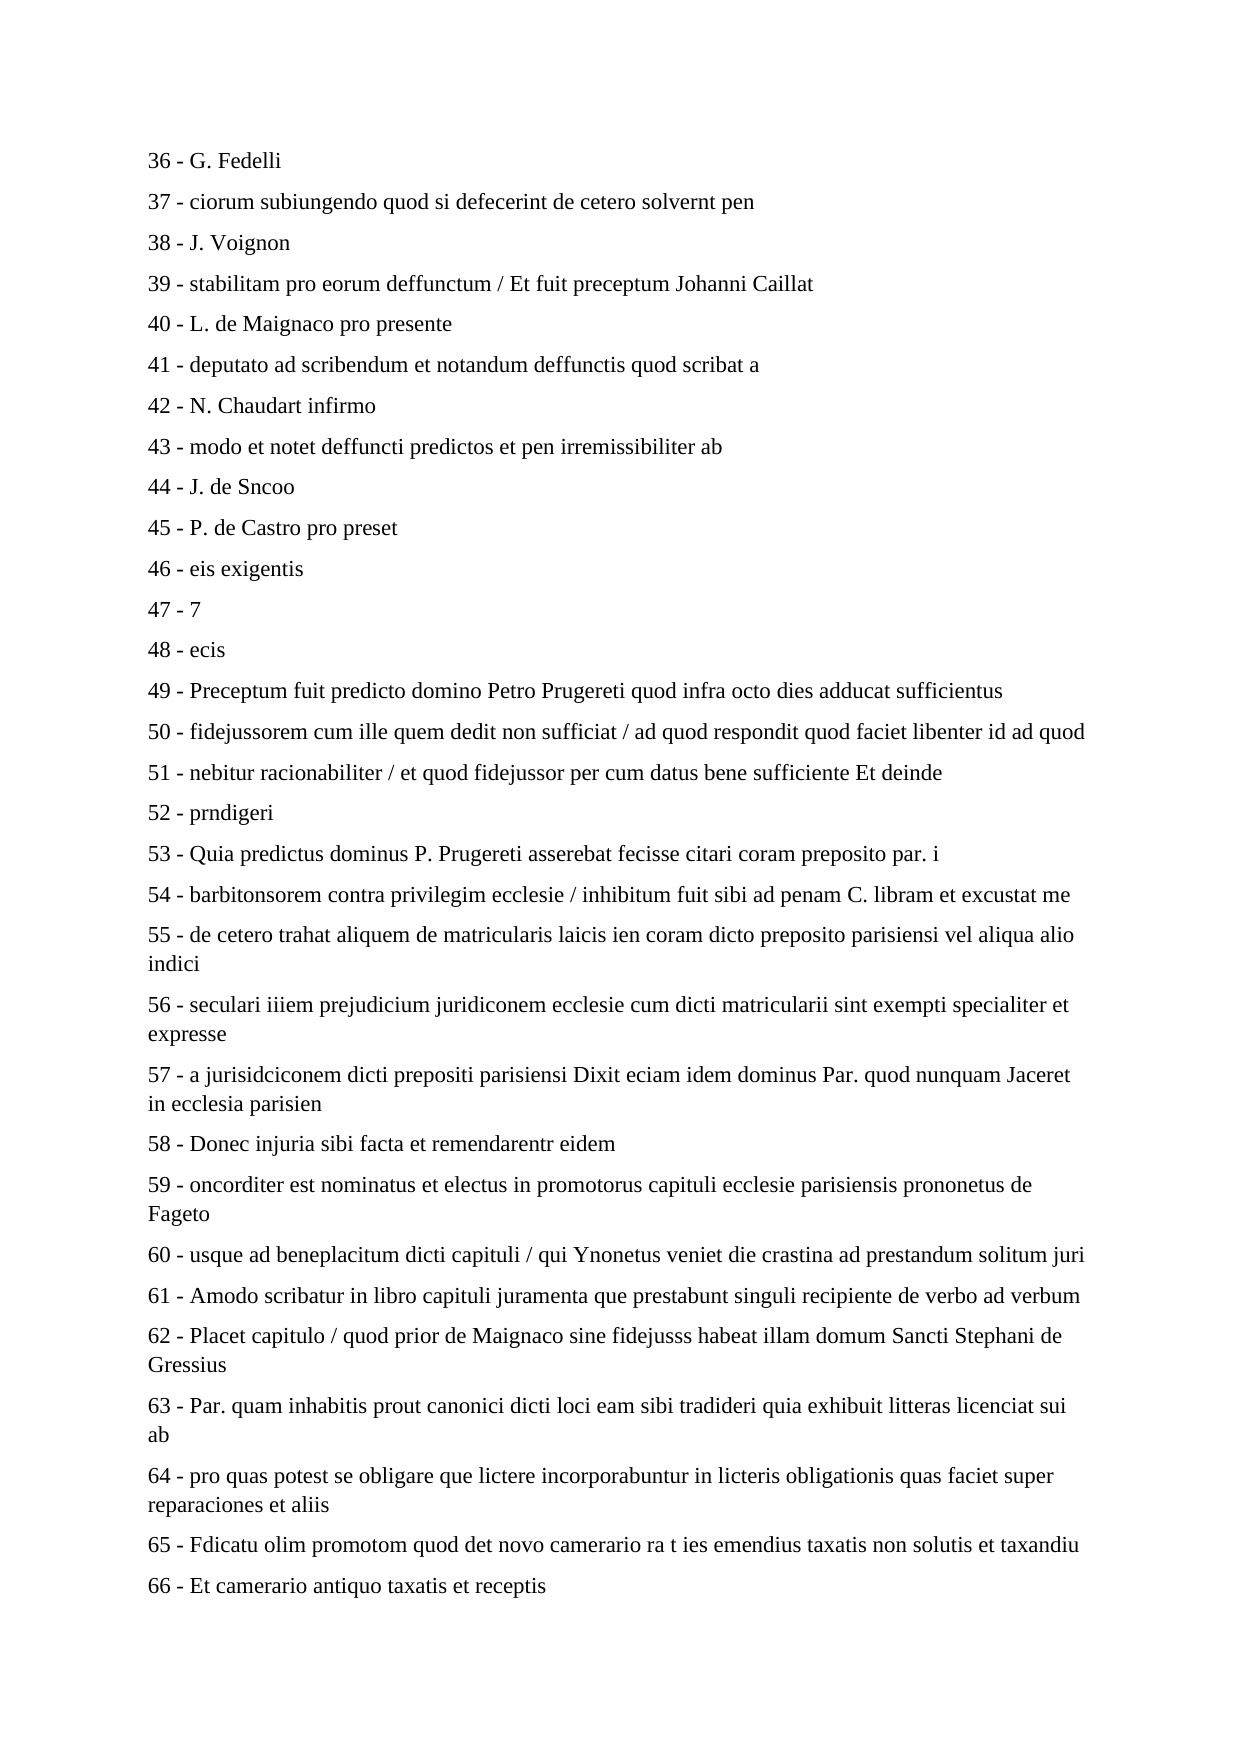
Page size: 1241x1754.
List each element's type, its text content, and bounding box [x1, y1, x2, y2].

text 60 - usque ad beneplacitum dicti capituli / qui Ynonetus veniet die crastina ad prestandum solitum juri [148, 1241, 1093, 1267]
text 53 - Quia predictus dominus P. Prugereti asserebat fecisse citari coram preposito par. i [148, 840, 1093, 866]
text 43 - modo et notet deffuncti predictos et pen irremissibiliter ab [148, 433, 1093, 459]
text 66 - Et camerario antiquo taxatis et receptis [148, 1572, 1093, 1598]
text 61 - Amodo scribatur in libro capituli juramenta que prestabunt singuli recipiente de verbo ad verbum [148, 1282, 1093, 1308]
text 38 - J. Voignon [148, 229, 1093, 255]
text 58 - Donec injuria sibi facta et remendarentr eidem [148, 1131, 1093, 1157]
text 65 - Fdicatu olim promotom quod det novo camerario ra t ies emendius taxatis non solutis et taxandiu [148, 1531, 1093, 1558]
text 63 - Par. quam inhabitis prout canonici dicti loci eam sibi tradideri quia exhibuit litteras licenciat sui ab [148, 1392, 1093, 1447]
text 55 - de cetero trahat aliquem de matricularis laicis ien coram dicto preposito parisiensi vel aliqua alio indici [148, 921, 1093, 977]
text 36 - G. Fedelli [148, 148, 1093, 174]
text 40 - L. de Maignaco pro presente [148, 311, 1093, 337]
text 41 - deputato ad scribendum et notandum deffunctis quod scribat a [148, 351, 1093, 378]
text 48 - ecis [148, 636, 1093, 663]
text 46 - eis exigentis [148, 555, 1093, 581]
text 56 - seculari iiiem prejudicium juridiconem ecclesie cum dicti matricularii sint exempti specialiter et expresse [148, 991, 1093, 1046]
text 47 - 7 [148, 596, 1093, 622]
text 44 - J. de Sncoo [148, 473, 1093, 500]
text 54 - barbitonsorem contra privilegim ecclesie / inhibitum fuit sibi ad penam C. libram et excustat me [148, 881, 1093, 907]
text 49 - Preceptum fuit predicto domino Petro Prugereti quod infra octo dies adducat sufficientus [148, 677, 1093, 703]
text 51 - nebitur racionabiliter / et quod fidejussor per cum datus bene sufficiente Et deinde [148, 758, 1093, 785]
text 59 - oncorditer est nominatus et electus in promotorus capituli ecclesie parisiensis prononetus de Fageto [148, 1171, 1093, 1227]
text 57 - a jurisidciconem dicti prepositi parisiensi Dixit eciam idem dominus Par. quod nunquam Jaceret in ecclesia parisien [148, 1061, 1093, 1116]
text 62 - Placet capitulo / quod prior de Maignaco sine fidejusss habeat illam domum Sancti Stephani de Gressius [148, 1322, 1093, 1378]
text 37 - ciorum subiungendo quod si defecerint de cetero solvernt pen [148, 188, 1093, 215]
text 39 - stabilitam pro eorum deffunctum / Et fuit preceptum Johanni Caillat [148, 270, 1093, 296]
text 45 - P. de Castro pro preset [148, 514, 1093, 541]
text 52 - prndigeri [148, 799, 1093, 826]
text 64 - pro quas potest se obligare que lictere incorporabuntur in licteris obligationis quas faciet super reparaciones et aliis [148, 1462, 1093, 1517]
text 42 - N. Chaudart infirmo [148, 392, 1093, 418]
text 50 - fidejussorem cum ille quem dedit non sufficiat / ad quod respondit quod faciet libenter id ad quod [148, 718, 1093, 744]
